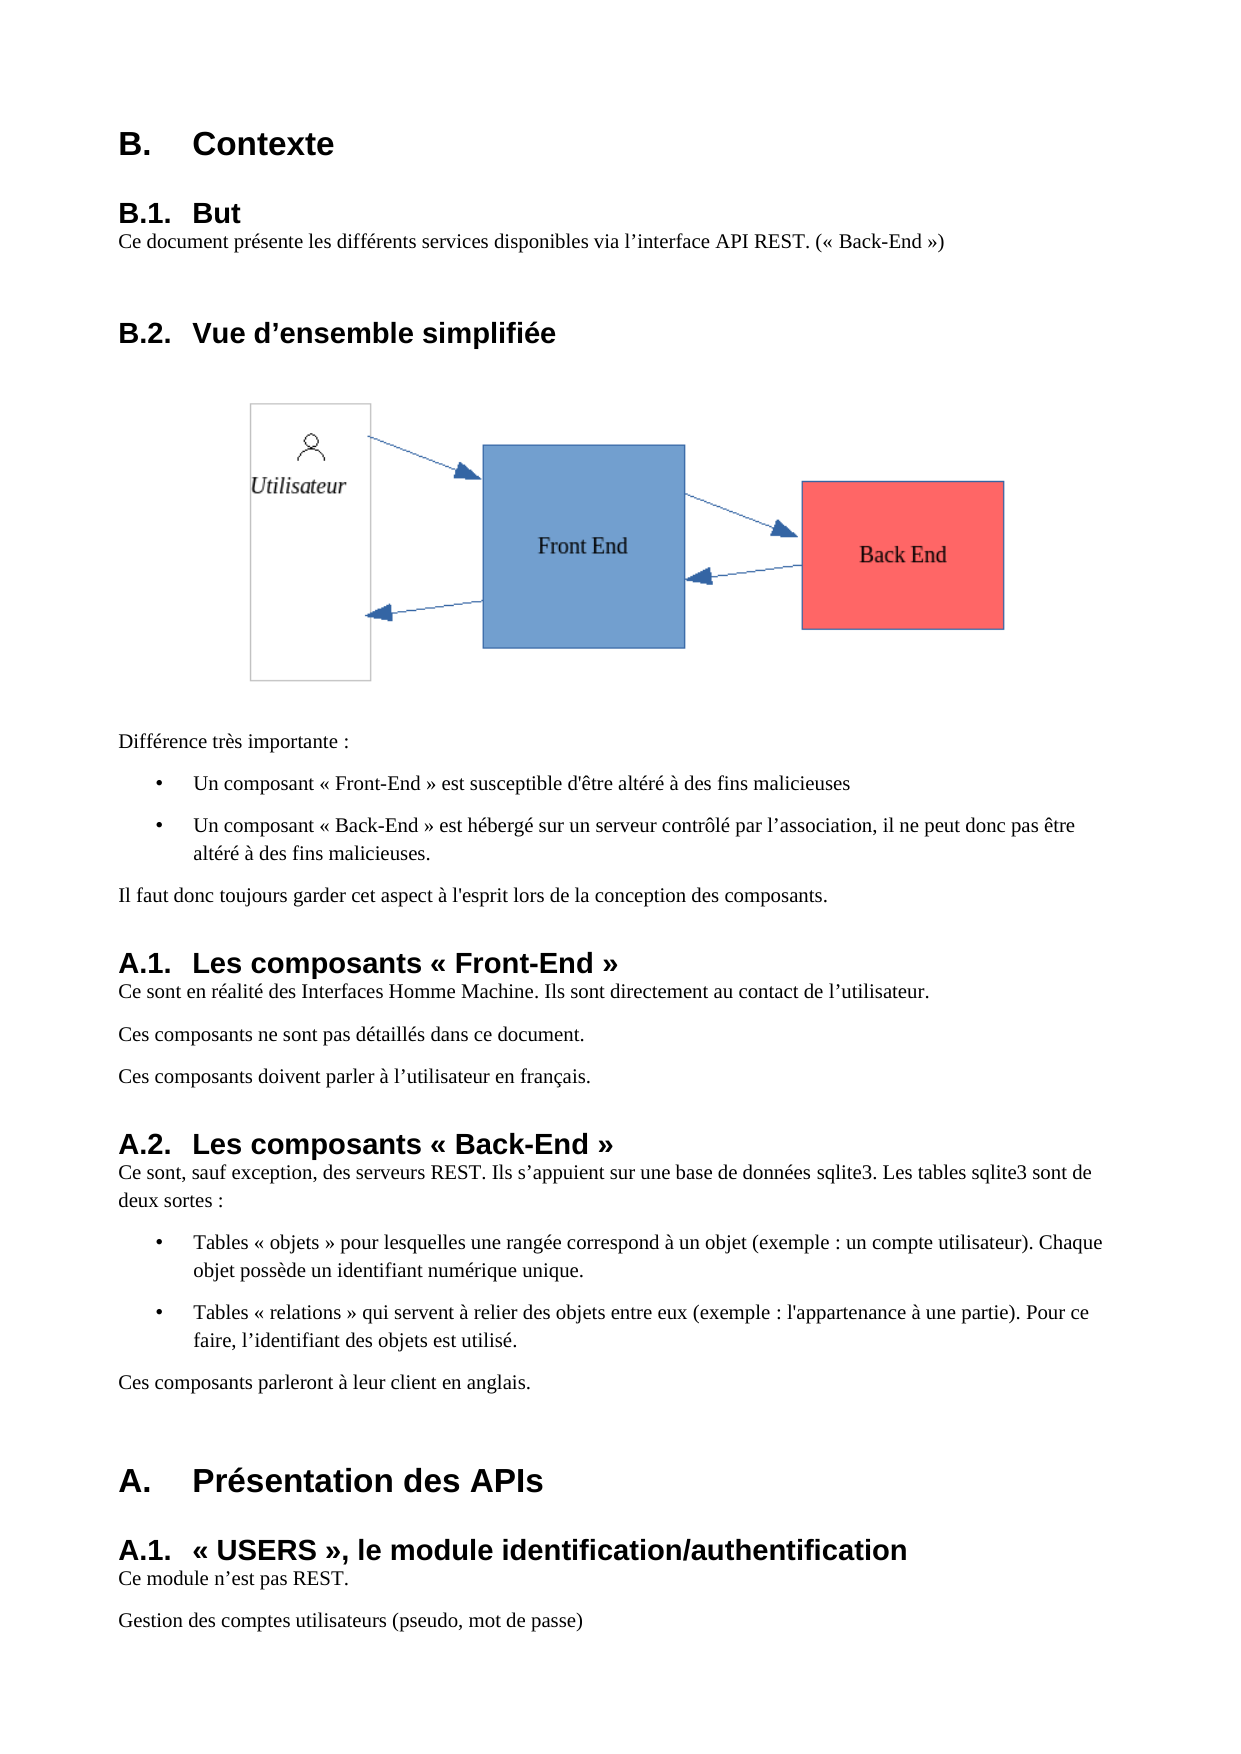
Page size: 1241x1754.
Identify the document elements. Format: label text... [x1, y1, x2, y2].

list Tables « relations » qui servent à relier des objets entre eux (exemple : l'appartenance à une partie). Pour ce faire, l’identifiant des objets est utilisé. [156, 1300, 1122, 1352]
list Un composant « Back-End » est hébergé sur un serveur contrôlé par l’association, il ne peut donc pas être altéré à des fins malicieuses. [156, 813, 1122, 865]
text Ce sont en réalité des Interfaces Homme Machine. Ils sont directement au contact de l’utilisateur. [118, 979, 1122, 1003]
text Gestion des comptes utilisateurs (pseudo, mot de passe) [118, 1608, 1122, 1632]
text Ce sont, sauf exception, des serveurs REST. Ils s’appuient sur une base de données sqlite3. Les tables sqlite3 sont de deux sortes : [118, 1160, 1122, 1212]
subtitle Présentation des APIs [118, 1461, 1122, 1499]
text Ce module n’est pas REST. [118, 1566, 1122, 1590]
list Tables « objets » pour lesquelles une rangée correspond à un objet (exemple : un compte utilisateur). Chaque objet possède un identifiant numérique unique. [156, 1230, 1122, 1282]
subtitle Contexte [118, 124, 1122, 162]
subtitle Les composants « Front-End » [118, 946, 1122, 979]
text Différence très importante : [118, 729, 1122, 753]
subtitle Les composants « Back-End » [118, 1127, 1122, 1160]
picture [190, 367, 1087, 729]
text Ces composants parleront à leur client en anglais. [118, 1370, 1122, 1394]
text Ce document présente les différents services disponibles via l’interface API REST. (« Back-End ») [118, 229, 1122, 253]
text Il faut donc toujours garder cet aspect à l'esprit lors de la conception des composants. [118, 883, 1122, 907]
text Ces composants doivent parler à l’utilisateur en français. [118, 1064, 1122, 1088]
list Un composant « Front-End » est susceptible d'être altéré à des fins malicieuses [156, 771, 1122, 795]
subtitle « USERS », le module identification/authentification [118, 1533, 1122, 1566]
text Ces composants ne sont pas détaillés dans ce document. [118, 1022, 1122, 1046]
subtitle But [118, 196, 1122, 229]
subtitle Vue d’ensemble simplifiée [118, 316, 1122, 350]
